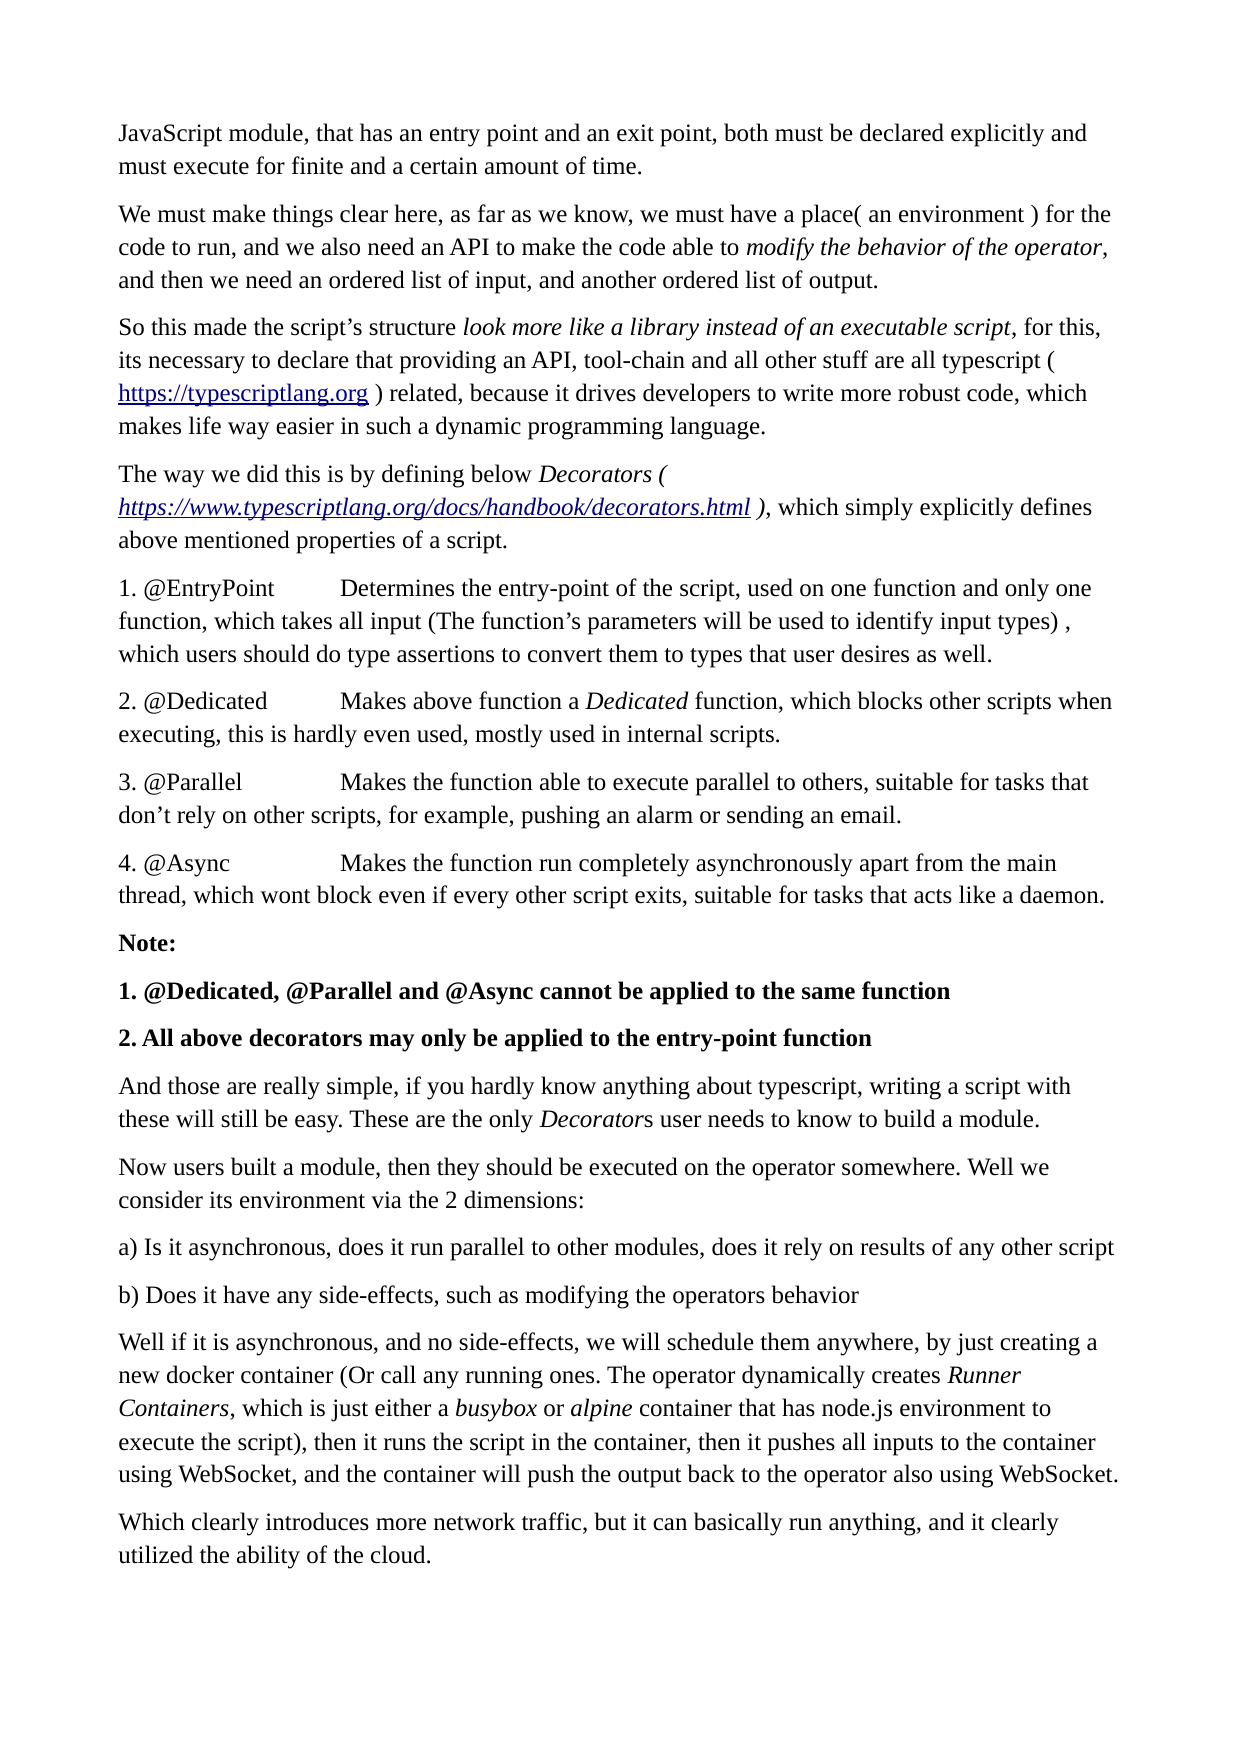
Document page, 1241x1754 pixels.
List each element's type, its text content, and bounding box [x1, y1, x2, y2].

text 4. @Async Makes the function run completely asynchronously apart from the main thread, which wont block even if every other script exits, suitable for tasks that acts like a daemon. [118, 848, 1122, 909]
text 3. @Parallel Makes the function able to execute parallel to others, suitable for tasks that don’t rely on other scripts, for example, pushing an alarm or sending an email. [118, 767, 1122, 829]
text Note: [118, 928, 1122, 957]
text 2. @Dedicated Makes above function a Dedicated function, which blocks other scripts when executing, this is hardly even used, mostly used in internal scripts. [118, 686, 1122, 748]
text The way we did this is by defining below Decorators ( https://www.typescriptlang.org/docs/handbook/decorators.html ), which simply explicitly defines above mentioned properties of a script. [118, 459, 1122, 554]
text JavaScript module, that has an entry point and an exit point, both must be declared explicitly and must execute for finite and a certain amount of time. [118, 118, 1122, 180]
text And those are really simple, if you hardly know anything about typescript, writing a script with these will still be easy. These are the only Decorators user needs to know to build a module. [118, 1071, 1122, 1133]
text Which clearly introduces more network traffic, but it can basically run anything, and it clearly utilized the ability of the cloud. [118, 1507, 1122, 1569]
text b) Does it have any side-effects, such as modifying the operators behavior [118, 1280, 1122, 1309]
text 2. All above decorators may only be applied to the entry-point function [118, 1023, 1122, 1052]
text Now users built a module, then they should be executed on the operator somewhere. Well we consider its environment via the 2 dimensions: [118, 1152, 1122, 1213]
text 1. @EntryPoint Determines the entry-point of the script, used on one function and only one function, which takes all input (The function’s parameters will be used to identify input types) , which users should do type assertions to convert them to types that user desires as well. [118, 573, 1122, 667]
text We must make things clear here, as far as we know, we must have a place( an environment ) for the code to run, and we also need an API to make the code able to modify the behavior of the operator, and then we need an ordered list of input, and another ordered list of output. [118, 199, 1122, 293]
text Well if it is asynchronous, and no side-effects, we will schedule them anywhere, by just creating a new docker container (Or call any running ones. The operator dynamically creates Runner Containers, which is just either a busybox or alpine container that has node.js environment to execute the script), then it runs the script in the container, then it pushes all inputs to the container using WebSocket, and the container will push the output back to the operator also using WebSocket. [118, 1327, 1122, 1488]
text 1. @Dedicated, @Parallel and @Async cannot be applied to the same function [118, 976, 1122, 1004]
text a) Is it asynchronous, does it run parallel to other modules, does it rely on results of any other script [118, 1232, 1122, 1261]
text So this made the script’s structure look more like a library instead of an executable script, for this, its necessary to declare that providing an API, tool-chain and all other stuff are all typescript ( https://typescriptlang.org ) related, because it drives developers to write more robust code, which makes life way easier in such a dynamic programming language. [118, 312, 1122, 440]
